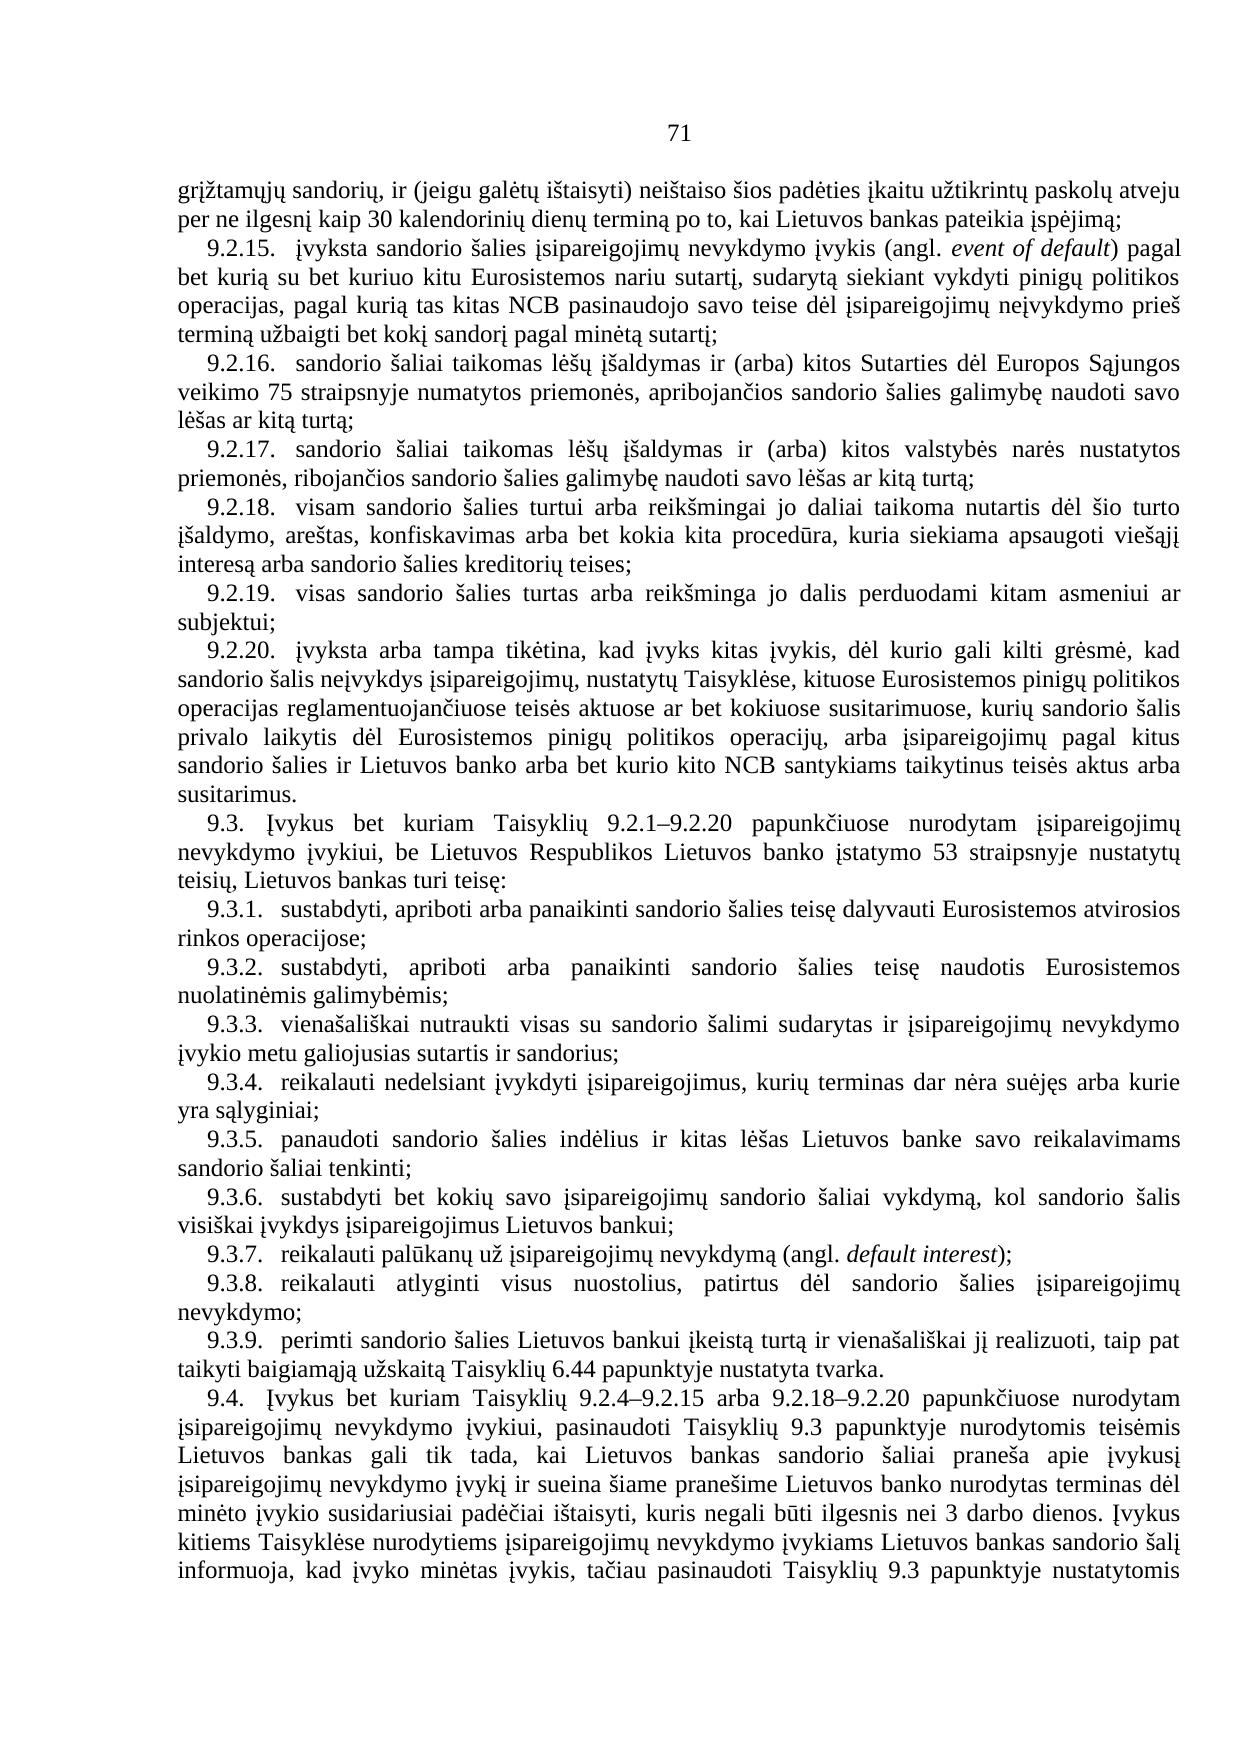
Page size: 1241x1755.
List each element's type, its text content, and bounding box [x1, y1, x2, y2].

text 9.3. Įvykus bet kuriam Taisyklių 9.2.1–9.2.20 papunkčiuose nurodytam įsipareigojimų nevykdymo įvykiui, be Lietuvos Respublikos Lietuvos banko įstatymo 53 straipsnyje nustatytų teisių, Lietuvos bankas turi teisę: [177, 808, 1181, 894]
text 9.3.3. vienašališkai nutraukti visas su sandorio šalimi sudarytas ir įsipareigojimų nevykdymo įvykio metu galiojusias sutartis ir sandorius; [177, 1009, 1181, 1067]
text 9.2.20. įvyksta arba tampa tikėtina, kad įvyks kitas įvykis, dėl kurio gali kilti grėsmė, kad sandorio šalis neįvykdys įsipareigojimų, nustatytų Taisyklėse, kituose Eurosistemos pinigų politikos operacijas reglamentuojančiuose teisės aktuose ar bet kokiuose susitarimuose, kurių sandorio šalis privalo laikytis dėl Eurosistemos pinigų politikos operacijų, arba įsipareigojimų pagal kitus sandorio šalies ir Lietuvos banko arba bet kurio kito NCB santykiams taikytinus teisės aktus arba susitarimus. [177, 636, 1181, 808]
text 9.3.8. reikalauti atlyginti visus nuostolius, patirtus dėl sandorio šalies įsipareigojimų nevykdymo; [177, 1268, 1181, 1326]
text 9.3.7. reikalauti palūkanų už įsipareigojimų nevykdymą (angl. default interest); [177, 1239, 1181, 1268]
text 9.2.15. įvyksta sandorio šalies įsipareigojimų nevykdymo įvykis (angl. event of default) pagal bet kurią su bet kuriuo kitu Eurosistemos nariu sutartį, sudarytą siekiant vykdyti pinigų politikos operacijas, pagal kurią tas kitas NCB pasinaudojo savo teise dėl įsipareigojimų neįvykdymo prieš terminą užbaigti bet kokį sandorį pagal minėtą sutartį; [177, 233, 1181, 348]
text 9.3.6. sustabdyti bet kokių savo įsipareigojimų sandorio šaliai vykdymą, kol sandorio šalis visiškai įvykdys įsipareigojimus Lietuvos bankui; [177, 1182, 1181, 1239]
text 9.3.2. sustabdyti, apriboti arba panaikinti sandorio šalies teisę naudotis Eurosistemos nuolatinėmis galimybėmis; [177, 952, 1181, 1009]
text 9.2.17. sandorio šaliai taikomas lėšų įšaldymas ir (arba) kitos valstybės narės nustatytos priemonės, ribojančios sandorio šalies galimybę naudoti savo lėšas ar kitą turtą; [177, 434, 1181, 492]
text 9.2.18. visam sandorio šalies turtui arba reikšmingai jo daliai taikoma nutartis dėl šio turto įšaldymo, areštas, konfiskavimas arba bet kokia kita procedūra, kuria siekiama apsaugoti viešąjį interesą arba sandorio šalies kreditorių teises; [177, 492, 1181, 578]
text 9.3.5. panaudoti sandorio šalies indėlius ir kitas lėšas Lietuvos banke savo reikalavimams sandorio šaliai tenkinti; [177, 1124, 1181, 1182]
text 9.3.9. perimti sandorio šalies Lietuvos bankui įkeistą turtą ir vienašališkai jį realizuoti, taip pat taikyti baigiamąją užskaitą Taisyklių 6.44 papunktyje nustatyta tvarka. [177, 1326, 1181, 1383]
text grįžtamųjų sandorių, ir (jeigu galėtų ištaisyti) neištaiso šios padėties įkaitu užtikrintų paskolų atveju per ne ilgesnį kaip 30 kalendorinių dienų terminą po to, kai Lietuvos bankas pateikia įspėjimą; [177, 176, 1181, 233]
text 9.2.16. sandorio šaliai taikomas lėšų įšaldymas ir (arba) kitos Sutarties dėl Europos Sąjungos veikimo 75 straipsnyje numatytos priemonės, apribojančios sandorio šalies galimybę naudoti savo lėšas ar kitą turtą; [177, 348, 1181, 434]
text 9.4. Įvykus bet kuriam Taisyklių 9.2.4–9.2.15 arba 9.2.18–9.2.20 papunkčiuose nurodytam įsipareigojimų nevykdymo įvykiui, pasinaudoti Taisyklių 9.3 papunktyje nurodytomis teisėmis Lietuvos bankas gali tik tada, kai Lietuvos bankas sandorio šaliai praneša apie įvykusį įsipareigojimų nevykdymo įvykį ir sueina šiame pranešime Lietuvos banko nurodytas terminas dėl minėto įvykio susidariusiai padėčiai ištaisyti, kuris negali būti ilgesnis nei 3 darbo dienos. Įvykus kitiems Taisyklėse nurodytiems įsipareigojimų nevykdymo įvykiams Lietuvos bankas sandorio šalį informuoja, kad įvyko minėtas įvykis, tačiau pasinaudoti Taisyklių 9.3 papunktyje nustatytomis [177, 1383, 1181, 1584]
text 9.2.19. visas sandorio šalies turtas arba reikšminga jo dalis perduodami kitam asmeniui ar subjektui; [177, 578, 1181, 636]
text 9.3.1. sustabdyti, apriboti arba panaikinti sandorio šalies teisę dalyvauti Eurosistemos atvirosios rinkos operacijose; [177, 894, 1181, 952]
text 9.3.4. reikalauti nedelsiant įvykdyti įsipareigojimus, kurių terminas dar nėra suėjęs arba kurie yra sąlyginiai; [177, 1067, 1181, 1124]
